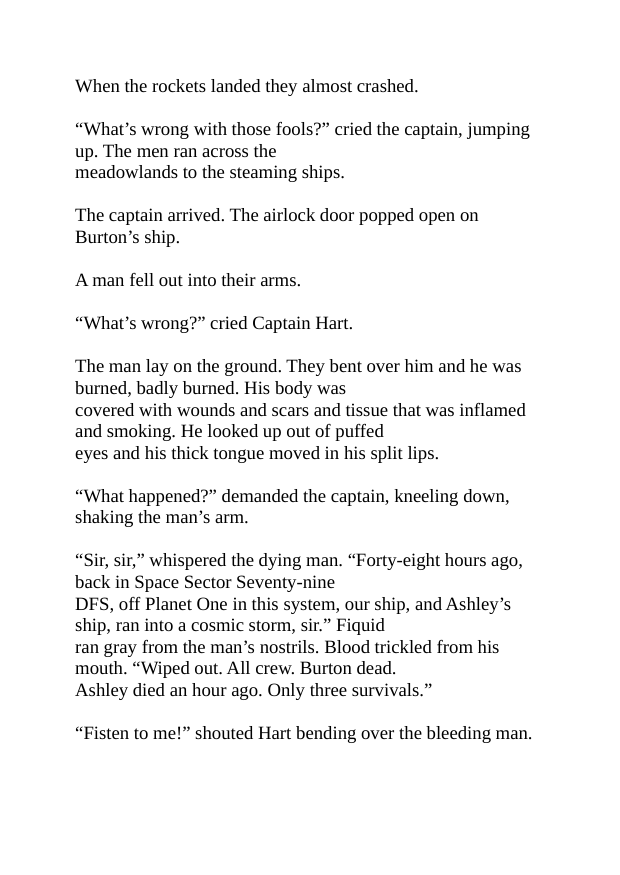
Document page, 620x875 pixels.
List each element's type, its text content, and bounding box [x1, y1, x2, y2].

text When the rockets landed they almost crashed. “What’s wrong with those fools?” cried the captain, jumping up. The men ran across the meadowlands to the steaming ships. The captain arrived. The airlock door popped open on Burton’s ship. A man fell out into their arms. “What’s wrong?” cried Captain Hart. The man lay on the ground. They bent over him and he was burned, badly burned. His body was covered with wounds and scars and tissue that was inflamed and smoking. He looked up out of puffed eyes and his thick tongue moved in his split lips. “What happened?” demanded the captain, kneeling down, shaking the man’s arm. “Sir, sir,” whispered the dying man. “Forty-eight hours ago, back in Space Sector Seventy-nine DFS, off Planet One in this system, our ship, and Ashley’s ship, ran into a cosmic storm, sir.” Fiquid ran gray from the man’s nostrils. Blood trickled from his mouth. “Wiped out. All crew. Burton dead. Ashley died an hour ago. Only three survivals.” “Fisten to me!” shouted Hart bending over the bleeding man. [75, 75, 544, 743]
